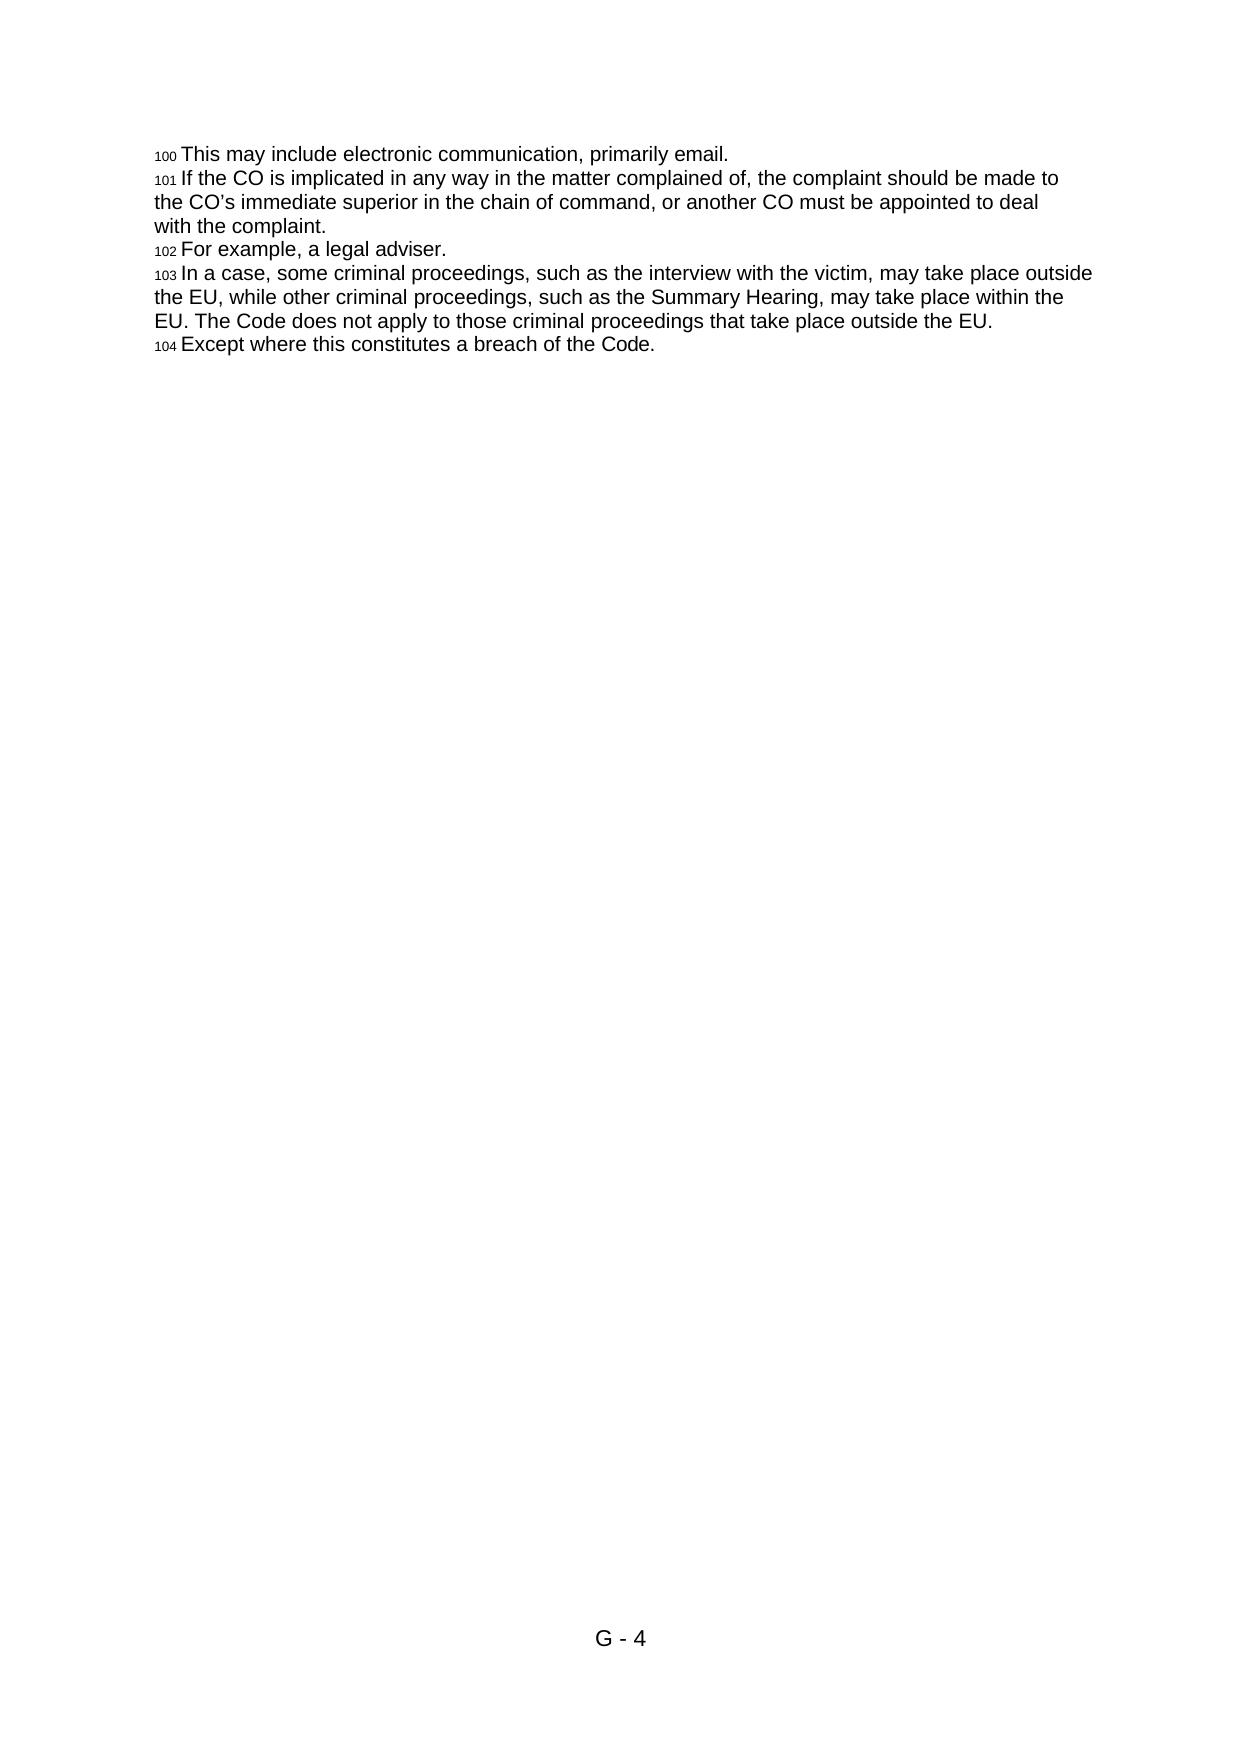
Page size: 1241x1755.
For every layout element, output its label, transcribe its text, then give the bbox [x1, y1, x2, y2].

text 104 Except where this constitutes a breach of the Code. [154, 333, 1186, 357]
text 100 This may include electronic communication, primarily email. [154, 142, 1186, 166]
text 101 If the CO is implicated in any way in the matter complained of, the complaint should be made to the CO’s immediate superior in the chain of command, or another CO must be appointed to deal with the complaint. [154, 166, 1070, 237]
text 102 For example, a legal adviser. [154, 237, 1186, 261]
text 103 In a case, some criminal proceedings, such as the interview with the victim, may take place outside the EU, while other criminal proceedings, such as the Summary Hearing, may take place within the EU. The Code does not apply to those criminal proceedings that take place outside the EU. [154, 261, 1097, 333]
